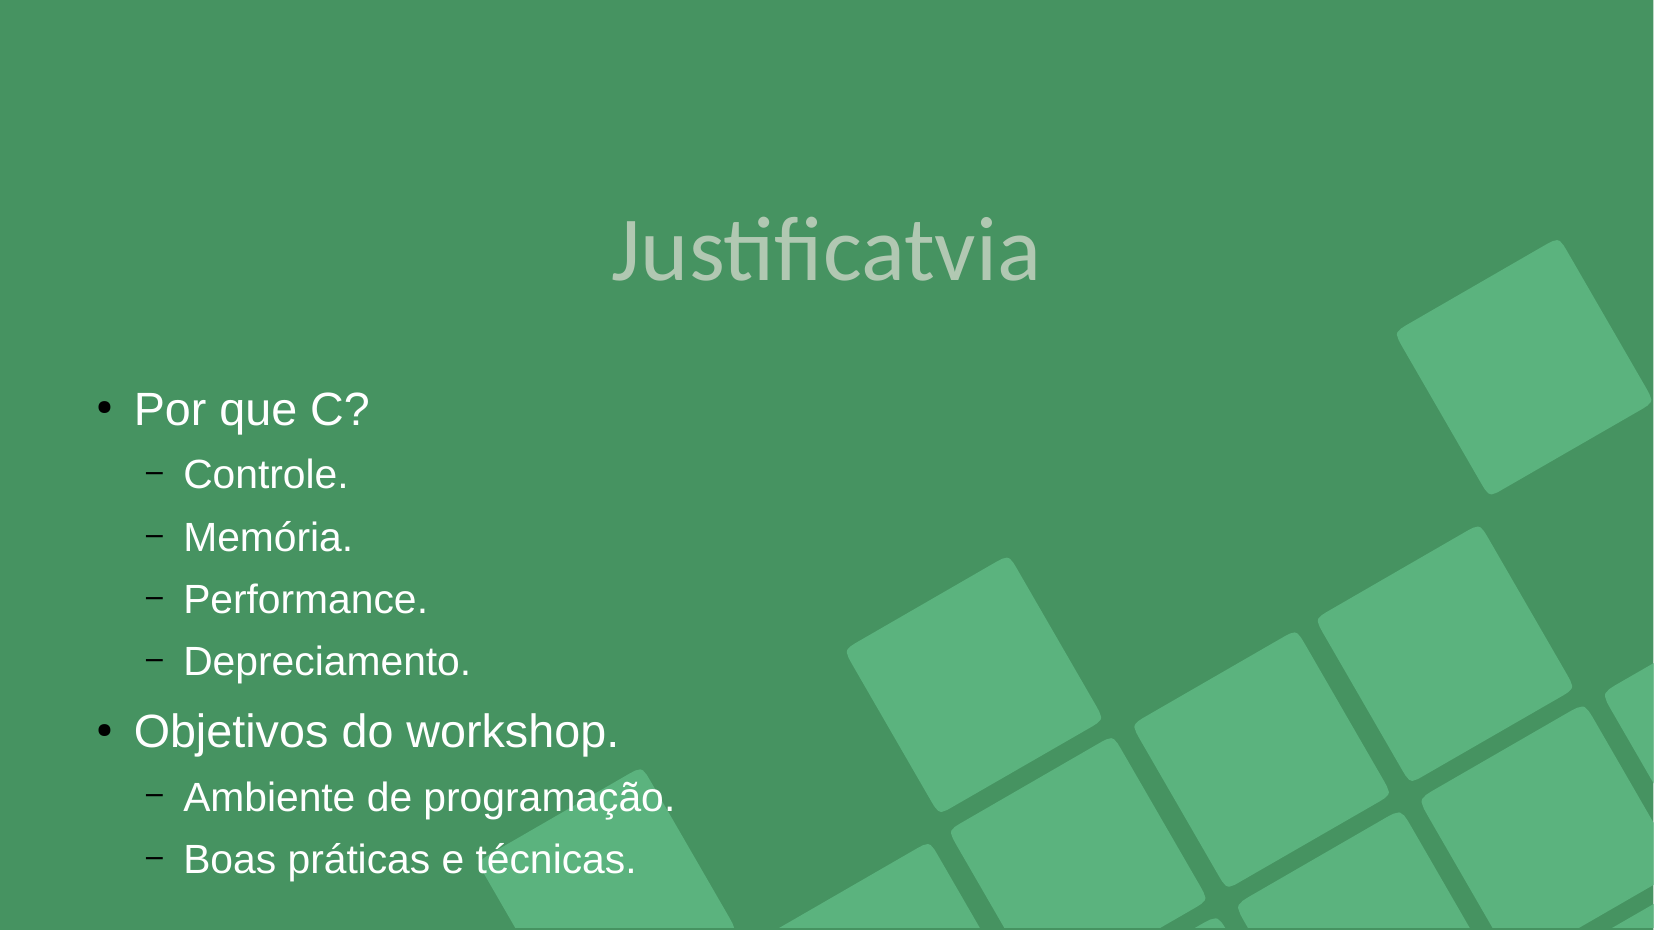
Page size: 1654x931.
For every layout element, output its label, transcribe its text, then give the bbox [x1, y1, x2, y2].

title Justificatvia [82, 180, 1571, 336]
list Por que C? Controle. Memória. Performance. Depreciamento. Objetivos do workshop. Ambiente de programação. Boas práticas e técnicas. [84, 382, 1573, 886]
